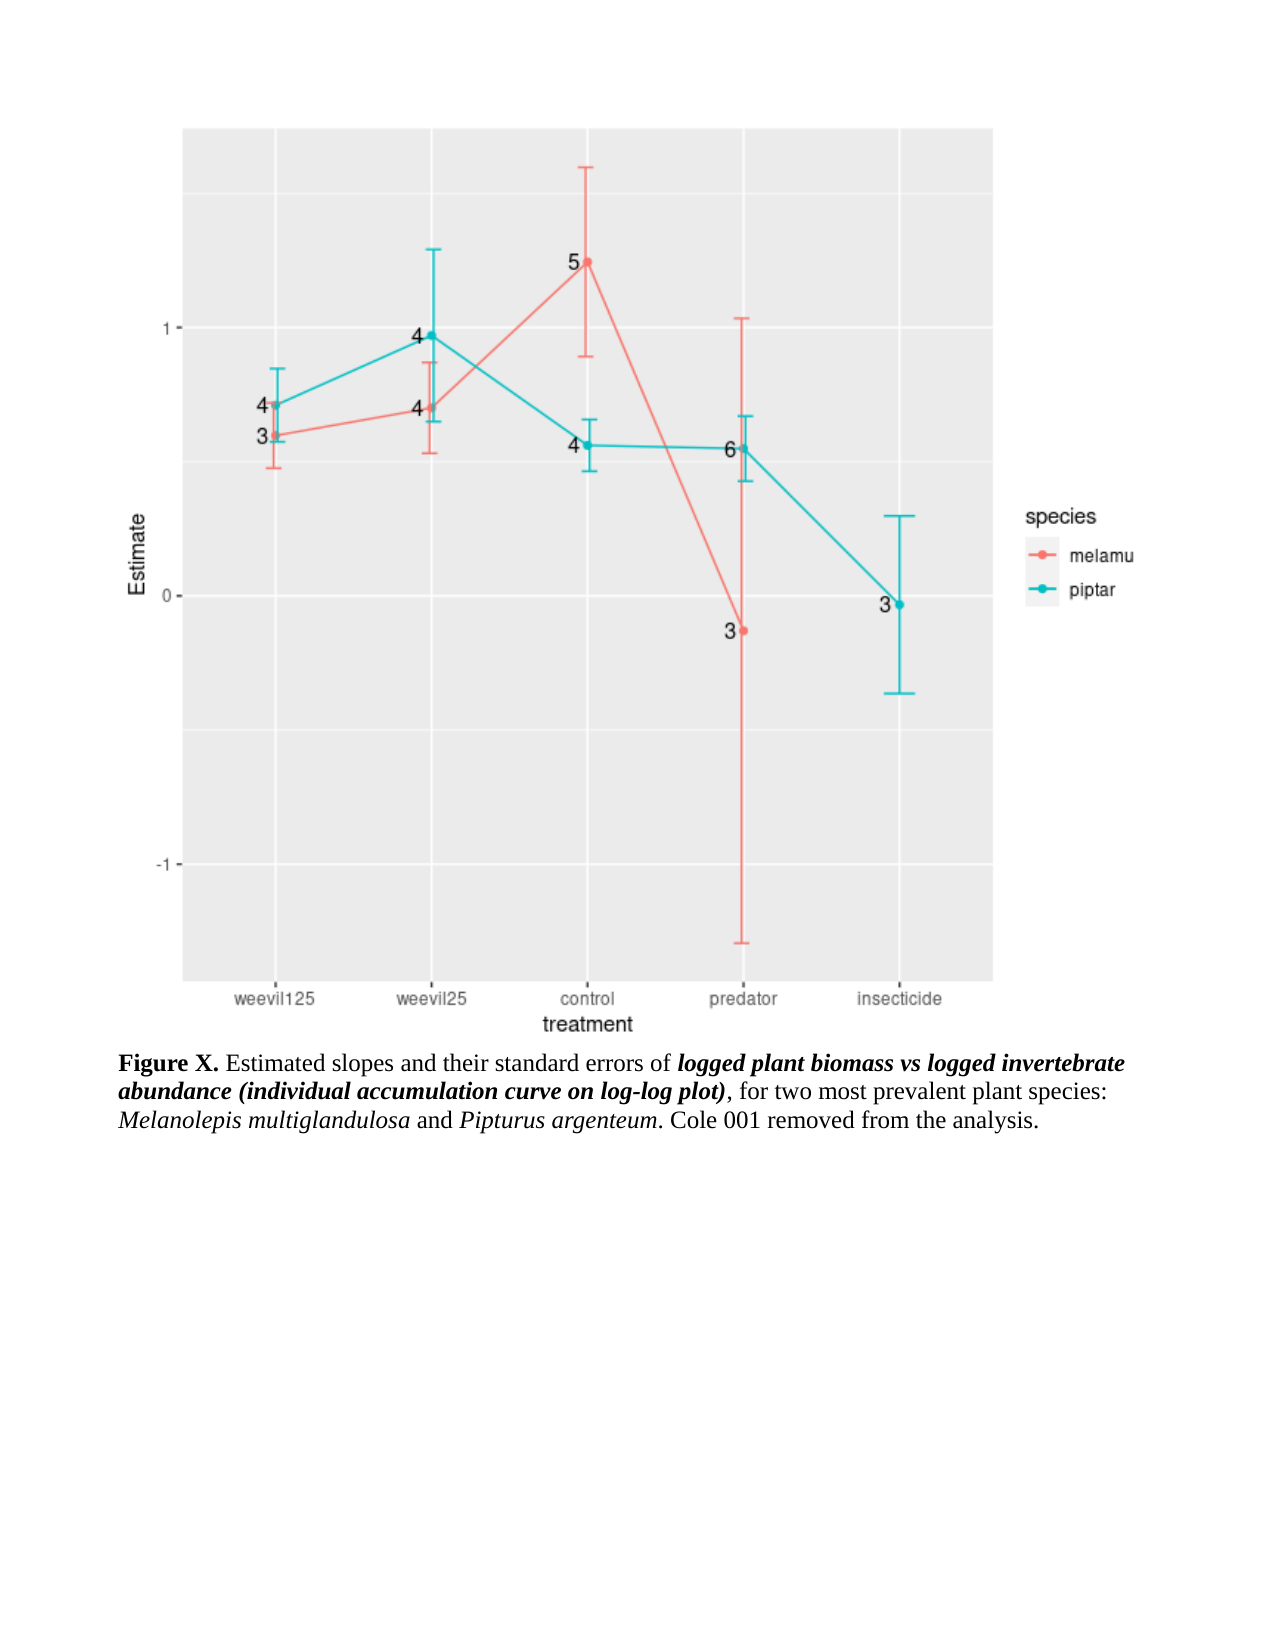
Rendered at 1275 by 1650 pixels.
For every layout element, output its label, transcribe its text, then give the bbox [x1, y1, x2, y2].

text Figure X. Estimated slopes and their standard errors of logged plant biomass vs logged invertebrate abundance (individual accumulation curve on log-log plot), for two most prevalent plant species: Melanolepis multiglandulosa and Pipturus argenteum. Cole 001 removed from the analysis. [118, 1048, 1157, 1134]
picture [118, 118, 1157, 1048]
